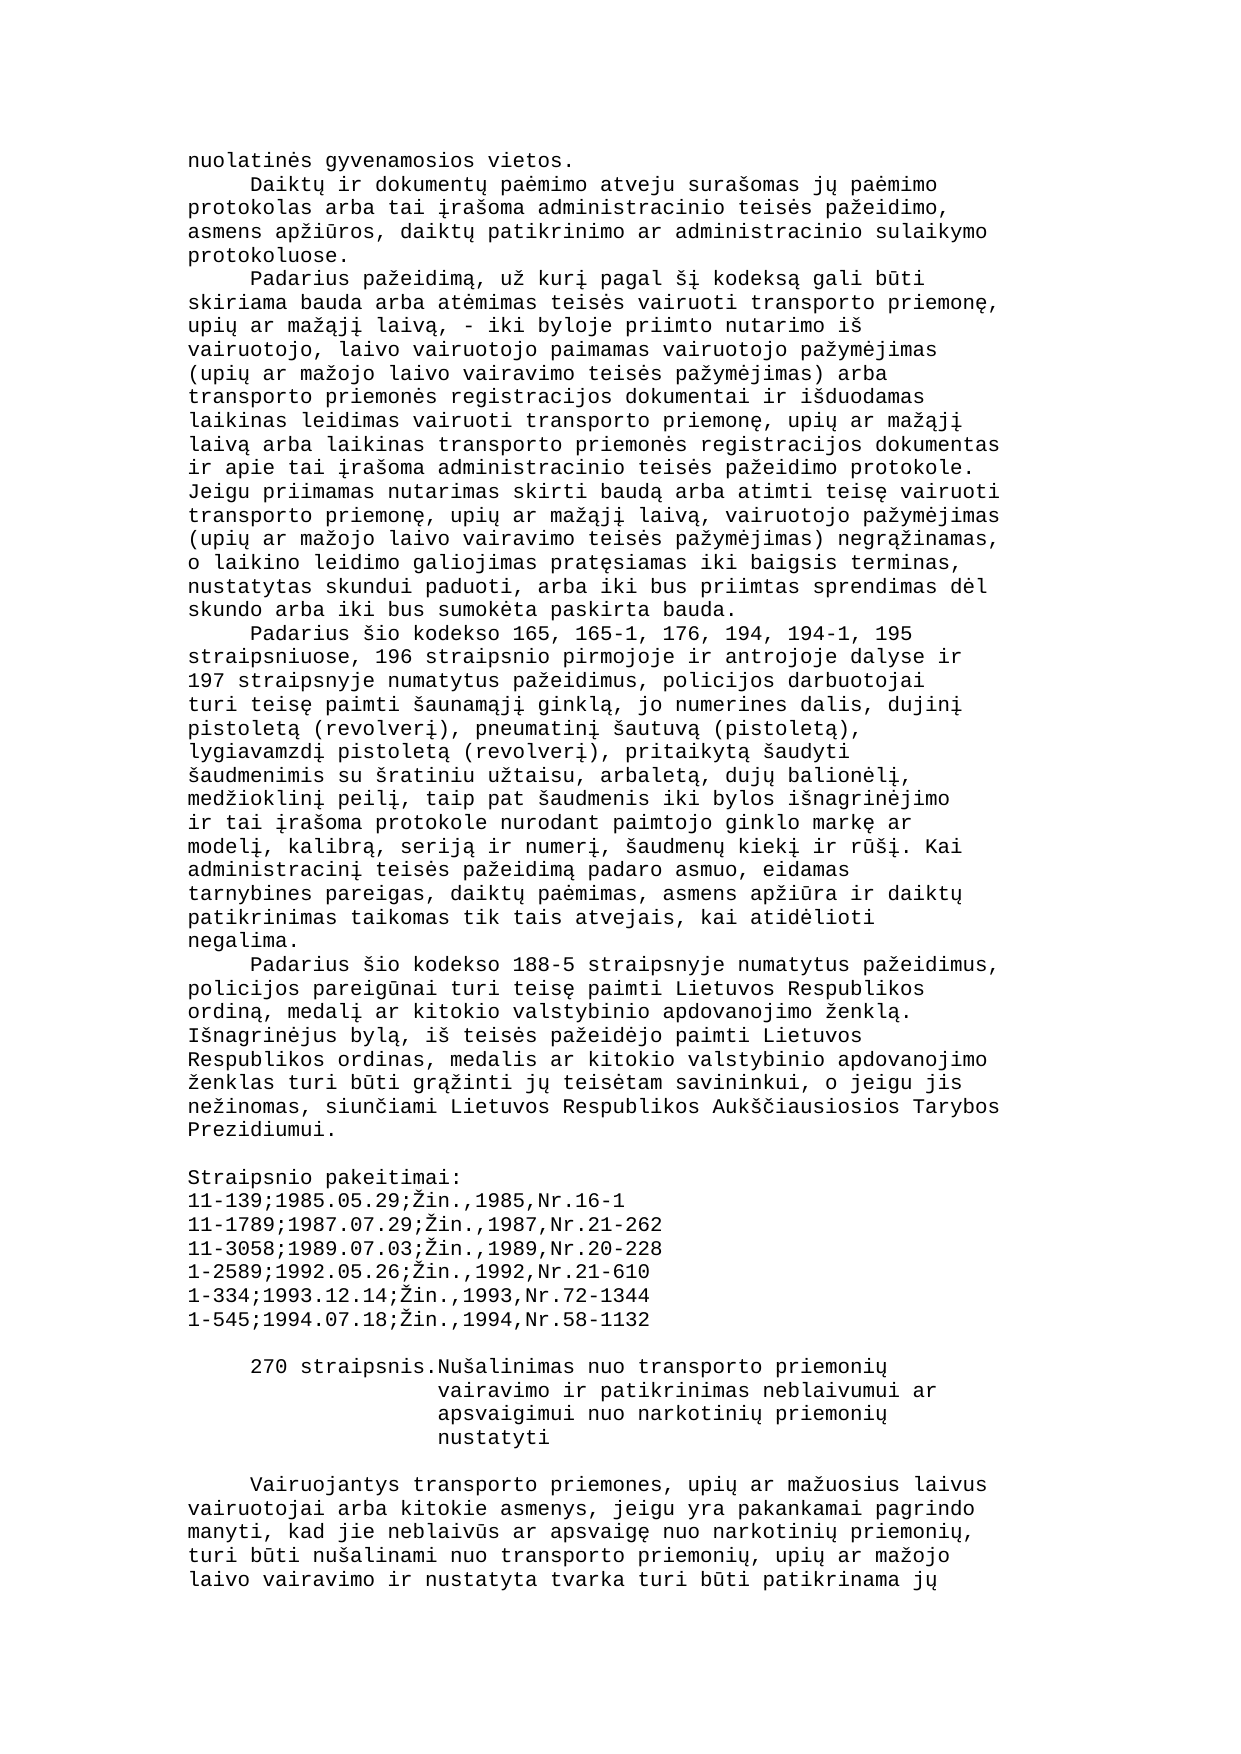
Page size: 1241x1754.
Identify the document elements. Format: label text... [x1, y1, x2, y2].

text Jeigu priimamas nutarimas skirti baudą arba atimti teisę vairuoti [187, 481, 1053, 505]
text tarnybines pareigas, daiktų paėmimas, asmens apžiūra ir daiktų [187, 883, 1053, 907]
text vairavimo ir patikrinimas neblaivumui ar [187, 1379, 1053, 1403]
text 11-139;1985.05.29;Žin.,1985,Nr.16-1 [187, 1190, 1053, 1214]
text Straipsnio pakeitimai: [187, 1167, 1053, 1190]
text Respublikos ordinas, medalis ar kitokio valstybinio apdovanojimo [187, 1048, 1053, 1072]
text patikrinimas taikomas tik tais atvejais, kai atidėlioti [187, 907, 1053, 930]
text Vairuojantys transporto priemones, upių ar mažuosius laivus [187, 1474, 1053, 1498]
text 270 straipsnis.Nušalinimas nuo transporto priemonių [187, 1356, 1053, 1379]
text protokolas arba tai įrašoma administracinio teisės pažeidimo, [187, 197, 1053, 221]
text (upių ar mažojo laivo vairavimo teisės pažymėjimas) arba [187, 363, 1053, 386]
text negalima. [187, 930, 1053, 954]
text ir tai įrašoma protokole nurodant paimtojo ginklo markę ar [187, 812, 1053, 836]
text ir apie tai įrašoma administracinio teisės pažeidimo protokole. [187, 457, 1053, 481]
text protokoluose. [187, 244, 1053, 268]
text laivo vairavimo ir nustatyta tvarka turi būti patikrinama jų [187, 1569, 1053, 1592]
text laikinas leidimas vairuoti transporto priemonę, upių ar mažąjį [187, 410, 1053, 434]
text administracinį teisės pažeidimą padaro asmuo, eidamas [187, 859, 1053, 883]
text lygiavamzdį pistoletą (revolverį), pritaikytą šaudyti [187, 741, 1053, 765]
text policijos pareigūnai turi teisę paimti Lietuvos Respublikos [187, 978, 1053, 1001]
text nuolatinės gyvenamosios vietos. [187, 150, 1053, 174]
text 11-3058;1989.07.03;Žin.,1989,Nr.20-228 [187, 1238, 1053, 1261]
text laivą arba laikinas transporto priemonės registracijos dokumentas [187, 434, 1053, 457]
text 11-1789;1987.07.29;Žin.,1987,Nr.21-262 [187, 1214, 1053, 1238]
text Padarius pažeidimą, už kurį pagal šį kodeksą gali būti [187, 268, 1053, 292]
text Prezidiumui. [187, 1119, 1053, 1143]
text 1-2589;1992.05.26;Žin.,1992,Nr.21-610 [187, 1261, 1053, 1285]
text Padarius šio kodekso 165, 165-1, 176, 194, 194-1, 195 [187, 623, 1053, 647]
text nežinomas, siunčiami Lietuvos Respublikos Aukščiausiosios Tarybos [187, 1096, 1053, 1119]
text nustatytas skundui paduoti, arba iki bus priimtas sprendimas dėl [187, 576, 1053, 599]
text medžioklinį peilį, taip pat šaudmenis iki bylos išnagrinėjimo [187, 788, 1053, 812]
text skiriama bauda arba atėmimas teisės vairuoti transporto priemonę, [187, 292, 1053, 316]
text 197 straipsnyje numatytus pažeidimus, policijos darbuotojai [187, 670, 1053, 694]
text turi teisę paimti šaunamąjį ginklą, jo numerines dalis, dujinį [187, 694, 1053, 717]
text ordiną, medalį ar kitokio valstybinio apdovanojimo ženklą. [187, 1001, 1053, 1025]
text modelį, kalibrą, seriją ir numerį, šaudmenų kiekį ir rūšį. Kai [187, 836, 1053, 859]
text šaudmenimis su šratiniu užtaisu, arbaletą, dujų balionėlį, [187, 765, 1053, 788]
text 1-334;1993.12.14;Žin.,1993,Nr.72-1344 [187, 1285, 1053, 1309]
text vairuotojai arba kitokie asmenys, jeigu yra pakankamai pagrindo [187, 1498, 1053, 1521]
text transporto priemonę, upių ar mažąjį laivą, vairuotojo pažymėjimas [187, 505, 1053, 528]
text pistoletą (revolverį), pneumatinį šautuvą (pistoletą), [187, 717, 1053, 741]
text Padarius šio kodekso 188-5 straipsnyje numatytus pažeidimus, [187, 954, 1053, 978]
text upių ar mažąjį laivą, - iki byloje priimto nutarimo iš [187, 316, 1053, 339]
text o laikino leidimo galiojimas pratęsiamas iki baigsis terminas, [187, 552, 1053, 576]
text manyti, kad jie neblaivūs ar apsvaigę nuo narkotinių priemonių, [187, 1521, 1053, 1545]
text ženklas turi būti grąžinti jų teisėtam savininkui, o jeigu jis [187, 1072, 1053, 1096]
text nustatyti [187, 1427, 1053, 1451]
text asmens apžiūros, daiktų patikrinimo ar administracinio sulaikymo [187, 221, 1053, 244]
text 1-545;1994.07.18;Žin.,1994,Nr.58-1132 [187, 1309, 1053, 1332]
text (upių ar mažojo laivo vairavimo teisės pažymėjimas) negrąžinamas, [187, 528, 1053, 552]
text transporto priemonės registracijos dokumentai ir išduodamas [187, 386, 1053, 410]
text skundo arba iki bus sumokėta paskirta bauda. [187, 599, 1053, 623]
text Išnagrinėjus bylą, iš teisės pažeidėjo paimti Lietuvos [187, 1025, 1053, 1048]
text Daiktų ir dokumentų paėmimo atveju surašomas jų paėmimo [187, 174, 1053, 197]
text straipsniuose, 196 straipsnio pirmojoje ir antrojoje dalyse ir [187, 647, 1053, 670]
text vairuotojo, laivo vairuotojo paimamas vairuotojo pažymėjimas [187, 339, 1053, 363]
text turi būti nušalinami nuo transporto priemonių, upių ar mažojo [187, 1545, 1053, 1569]
text apsvaigimui nuo narkotinių priemonių [187, 1403, 1053, 1427]
